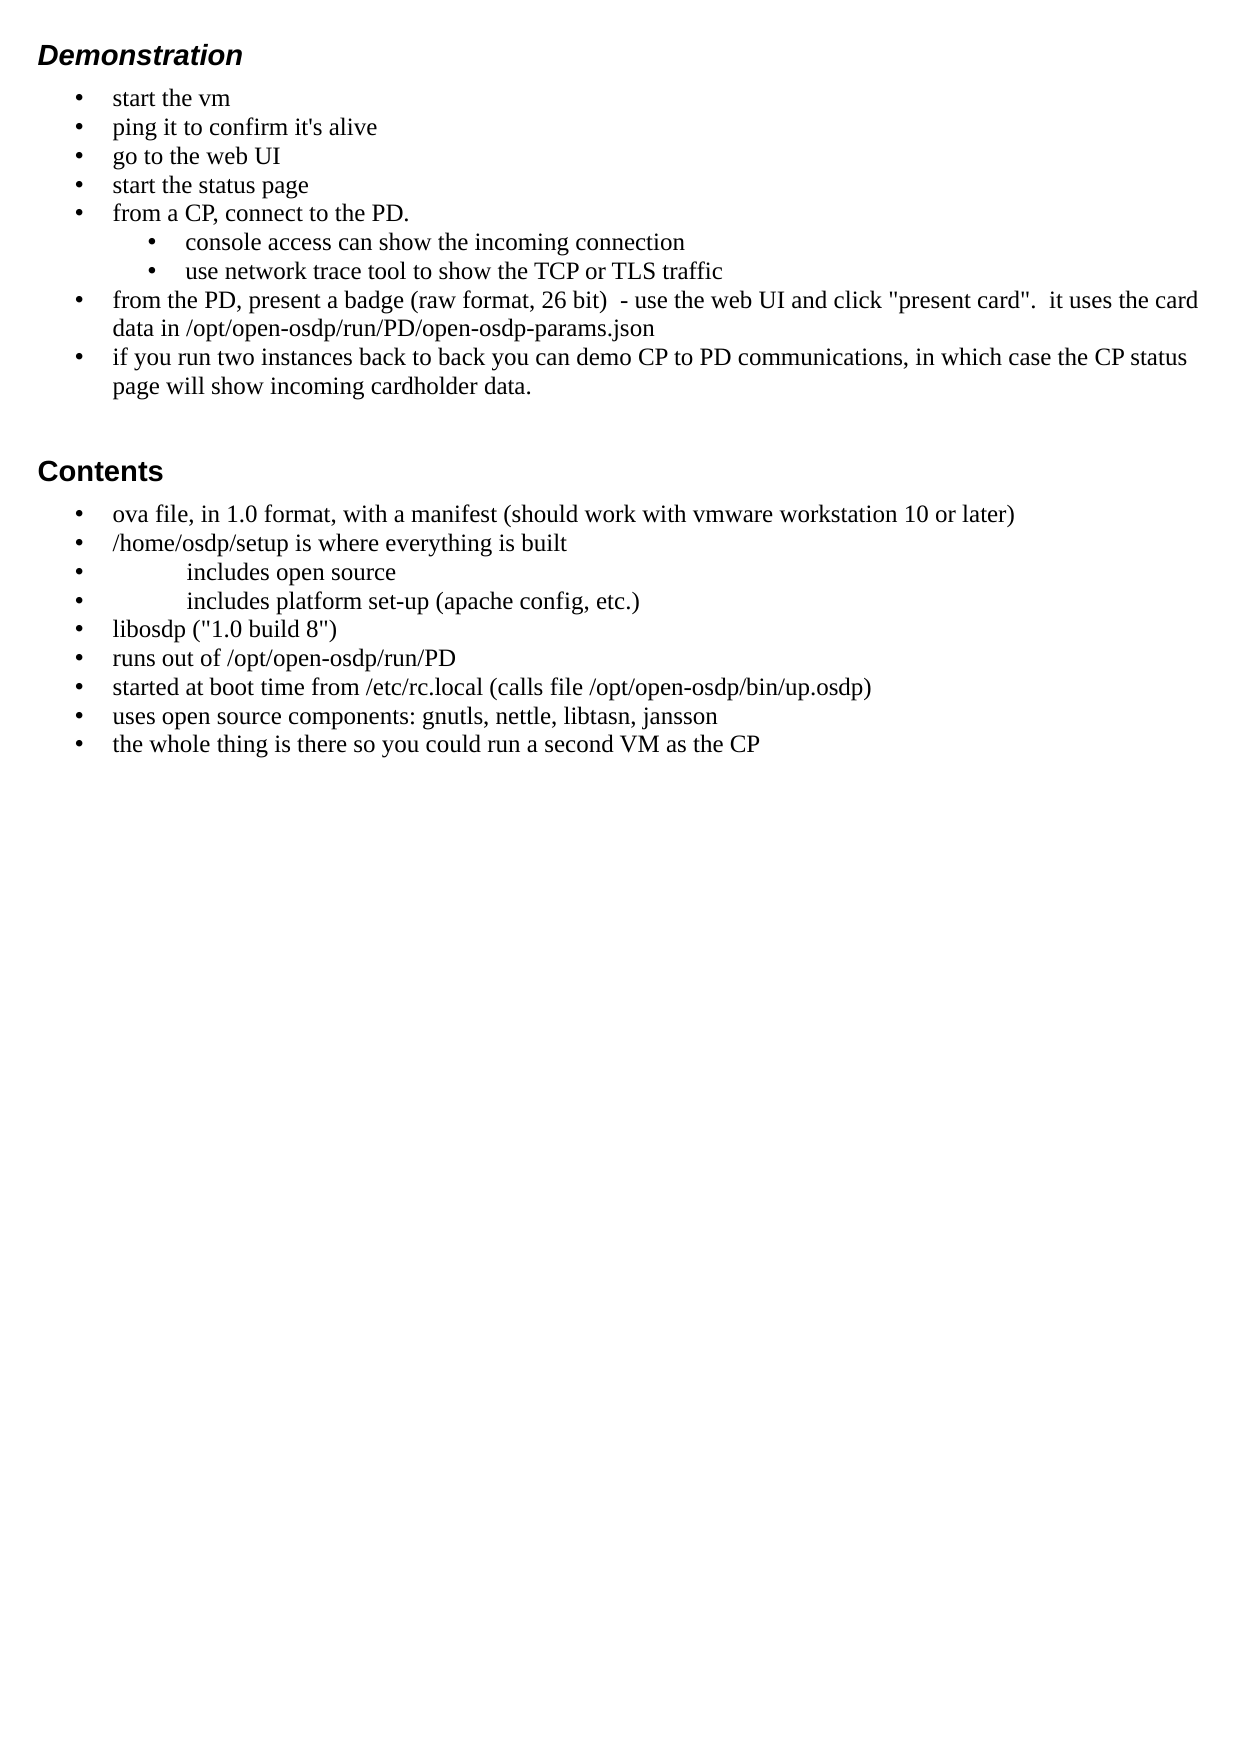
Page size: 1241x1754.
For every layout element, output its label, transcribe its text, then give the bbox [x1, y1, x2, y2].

list start the vm [75, 83, 1203, 112]
list ova file, in 1.0 format, with a manifest (should work with vmware workstation 10 or later) [75, 499, 1203, 528]
list from a CP, connect to the PD. [75, 198, 1203, 227]
list if you run two instances back to back you can demo CP to PD communications, in which case the CP status page will show incoming cardholder data. [75, 342, 1203, 400]
list uses open source components: gnutls, nettle, libtasn, jansson [75, 701, 1203, 729]
list from the PD, present a badge (raw format, 26 bit) - use the web UI and click "present card". it uses the card data in /opt/open-osdp/run/PD/open-osdp-params.json [75, 285, 1203, 342]
list use network trace tool to show the TCP or TLS traffic [148, 256, 1203, 285]
list libosdp ("1.0 build 8") [75, 614, 1203, 643]
list /home/osdp/setup is where everything is built [75, 528, 1203, 557]
list runs out of /opt/open-osdp/run/PD [75, 643, 1203, 672]
subtitle Demonstration [37, 37, 1203, 71]
list started at boot time from /etc/rc.local (calls file /opt/open-osdp/bin/up.osdp) [75, 672, 1203, 701]
list includes platform set-up (apache config, etc.) [75, 586, 1203, 614]
list the whole thing is there so you could run a second VM as the CP [75, 729, 1203, 758]
list includes open source [75, 557, 1203, 586]
list go to the web UI [75, 141, 1203, 170]
list start the status page [75, 170, 1203, 198]
list ping it to confirm it's alive [75, 112, 1203, 141]
subtitle Contents [37, 453, 1203, 487]
list console access can show the incoming connection [148, 227, 1203, 256]
